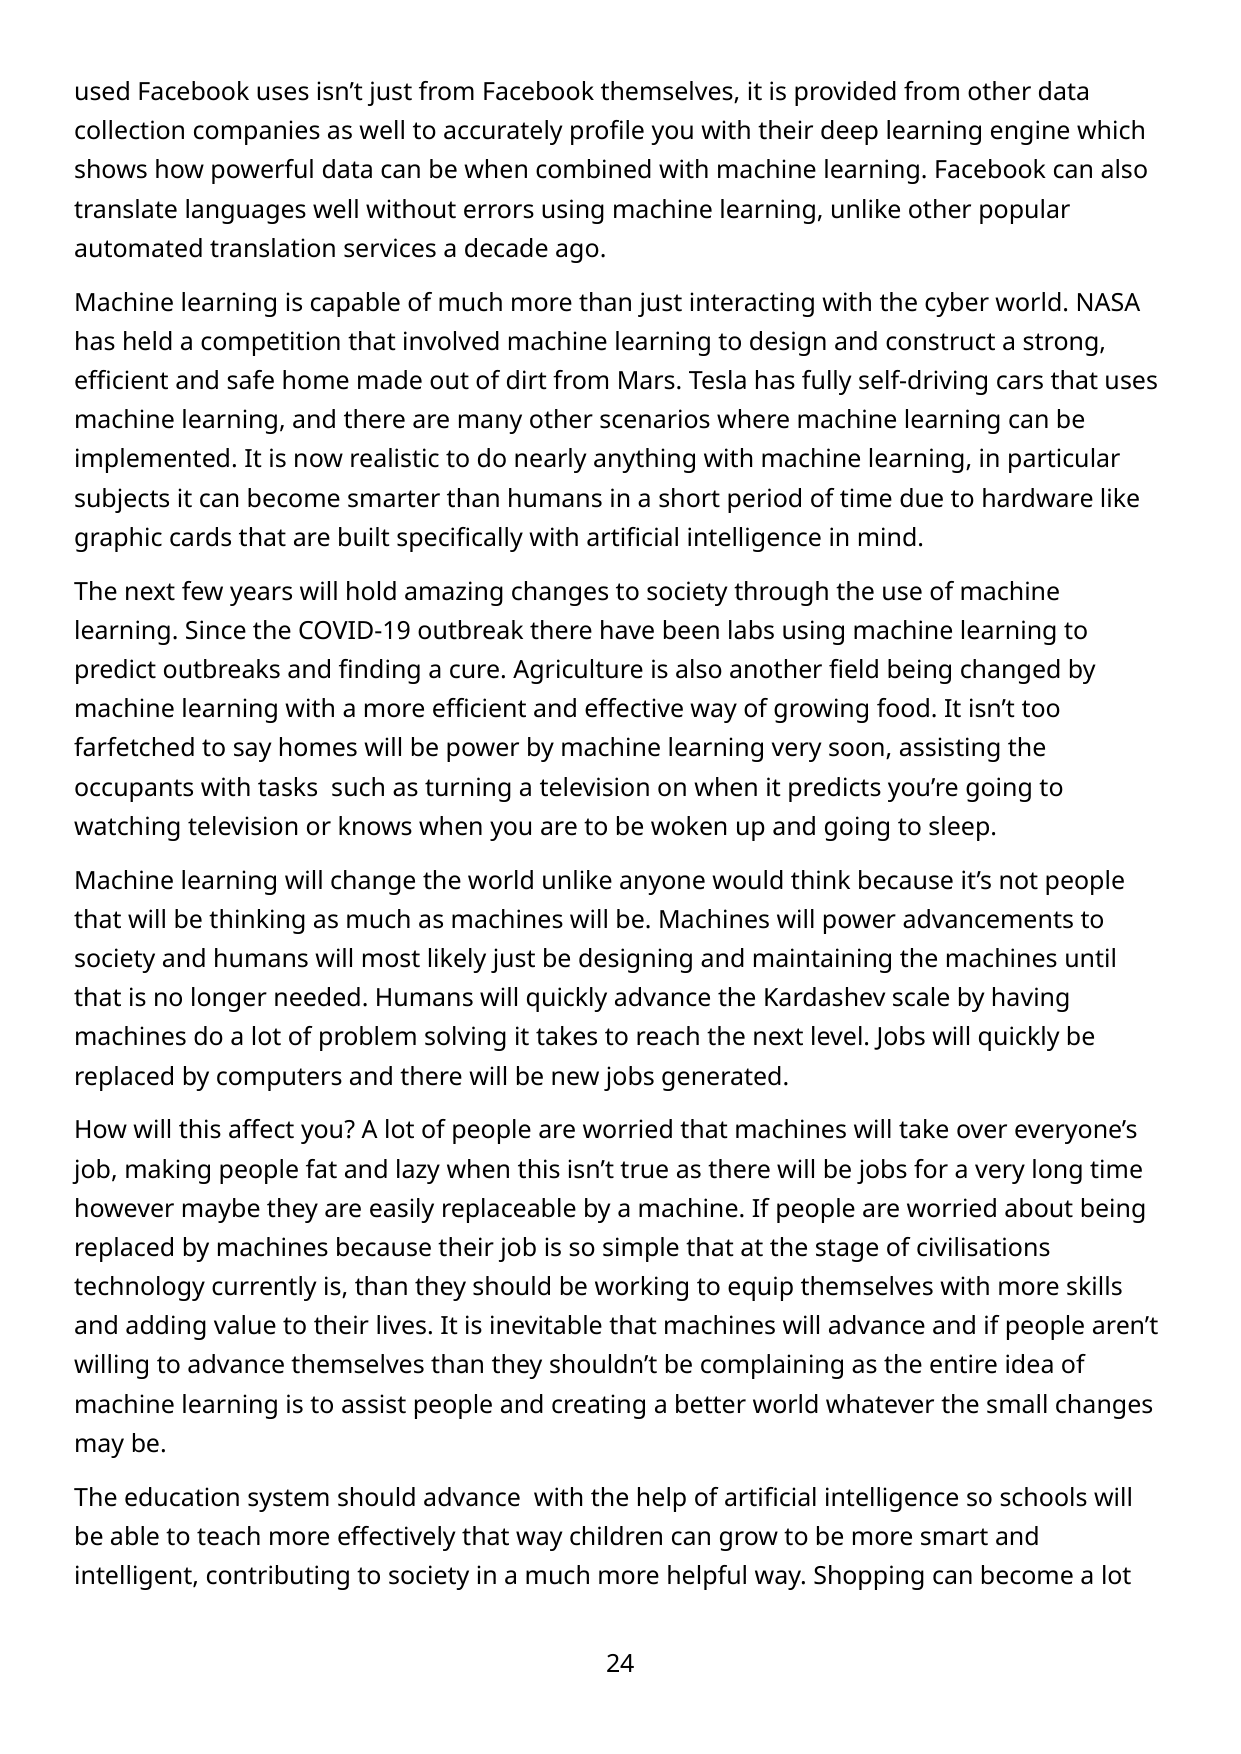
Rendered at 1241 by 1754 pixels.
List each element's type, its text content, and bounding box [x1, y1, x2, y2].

text used Facebook uses isn’t just from Facebook themselves, it is provided from other data collection companies as well to accurately profile you with their deep learning engine which shows how powerful data can be when combined with machine learning. Facebook can also translate languages well without errors using machine learning, unlike other popular automated translation services a decade ago. [74, 74, 1166, 264]
text How will this affect you? A lot of people are worried that machines will take over everyone’s job, making people fat and lazy when this isn’t true as there will be jobs for a very long time however maybe they are easily replaceable by a machine. If people are worried about being replaced by machines because their job is so simple that at the stage of civilisations technology currently is, than they should be working to equip themselves with more skills and adding value to their lives. It is inevitable that machines will advance and if people aren’t willing to advance themselves than they shouldn’t be complaining as the entire idea of machine learning is to assist people and creating a better world whatever the small changes may be. [74, 1112, 1166, 1459]
text Machine learning will change the world unlike anyone would think because it’s not people that will be thinking as much as machines will be. Machines will power advancements to society and humans will most likely just be designing and maintaining the machines until that is no longer needed. Humans will quickly advance the Kardashev scale by having machines do a lot of problem solving it takes to reach the next level. Jobs will quickly be replaced by computers and there will be new jobs generated. [74, 862, 1166, 1092]
text The education system should advance with the help of artificial intelligence so schools will be able to teach more effectively that way children can grow to be more smart and intelligent, contributing to society in a much more helpful way. Shopping can become a lot [74, 1479, 1166, 1592]
text The next few years will hold amazing changes to society through the use of machine learning. Since the COVID-19 outbreak there have been labs using machine learning to predict outbreaks and finding a cure. Agriculture is also another field being changed by machine learning with a more efficient and effective way of growing food. It isn’t too farfetched to say homes will be power by machine learning very soon, assisting the occupants with tasks such as turning a television on when it predicts you’re going to watching television or knows when you are to be woken up and going to sleep. [74, 573, 1166, 842]
text Machine learning is capable of much more than just interacting with the cyber world. NASA has held a competition that involved machine learning to design and construct a strong, efficient and safe home made out of dirt from Mars. Tesla has fully self-driving cars that uses machine learning, and there are many other scenarios where machine learning can be implemented. It is now realistic to do nearly anything with machine learning, in particular subjects it can become smarter than humans in a short period of time due to hardware like graphic cards that are built specifically with artificial intelligence in mind. [74, 284, 1166, 553]
